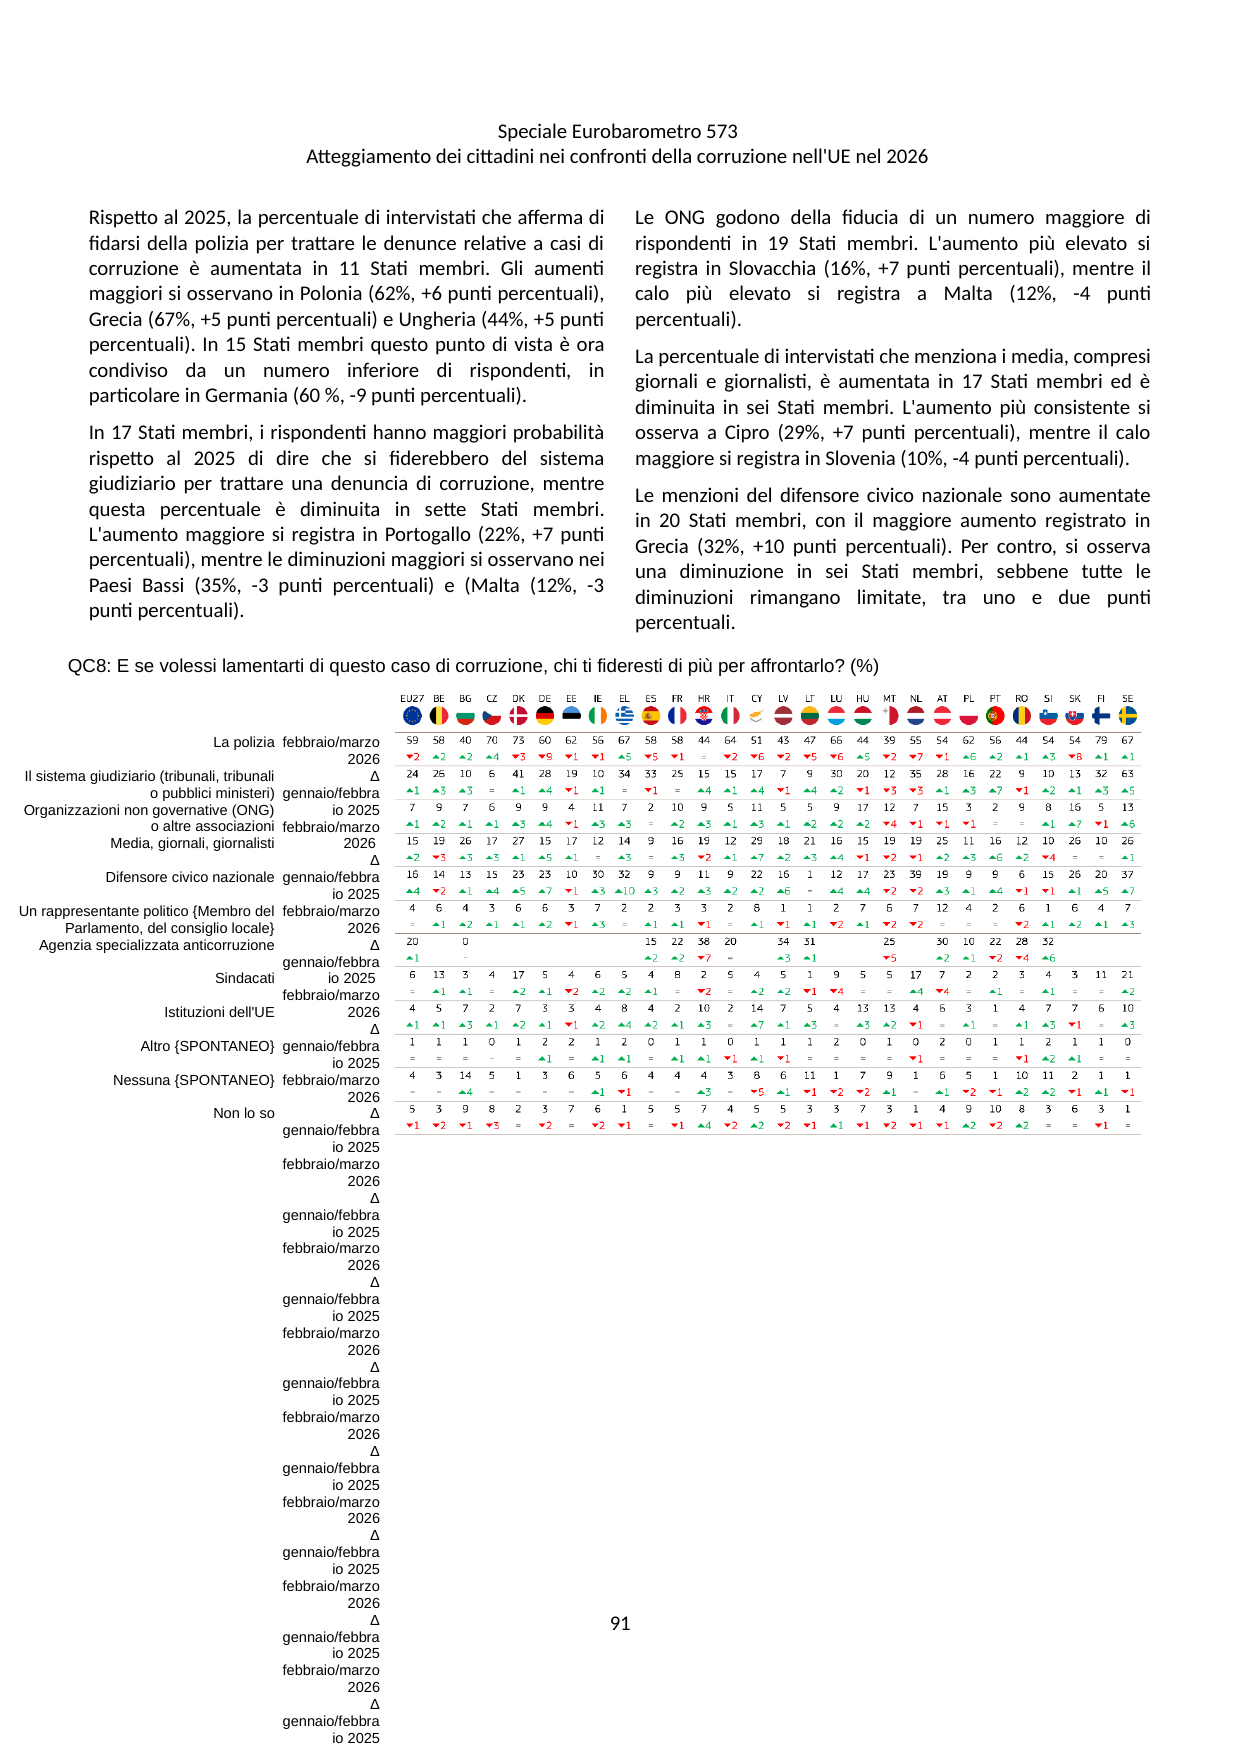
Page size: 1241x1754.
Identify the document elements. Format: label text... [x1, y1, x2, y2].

text In 17 Stati membri, i rispondenti hanno maggiori probabilità rispetto al 2025 di dire che si fiderebbero del sistema giudiziario per trattare una denuncia di corruzione, mentre questa percentuale è diminuita in sette Stati membri. L'aumento maggiore si registra in Portogallo (22%, +7 punti percentuali), mentre le diminuzioni maggiori si osservano nei Paesi Bassi (35%, -3 punti percentuali) e (Malta (12%, -3 punti percentuali). [88, 419, 605, 623]
text Le ONG godono della fiducia di un numero maggiore di rispondenti in 19 Stati membri. L'aumento più elevato si registra in Slovacchia (16%, +7 punti percentuali), mentre il calo più elevato si registra a Malta (12%, -4 punti percentuali). [635, 204, 1152, 331]
picture [395, 677, 1158, 1147]
text La percentuale di intervistati che menziona i media, compresi giornali e giornalisti, è aumentata in 17 Stati membri ed è diminuita in sei Stati membri. L'aumento più consistente si osserva a Cipro (29%, +7 punti percentuali), mentre il calo maggiore si registra in Slovenia (10%, -4 punti percentuali). [635, 343, 1152, 470]
text Rispetto al 2025, la percentuale di intervistati che afferma di fidarsi della polizia per trattare le denunce relative a casi di corruzione è aumentata in 11 Stati membri. Gli aumenti maggiori si osservano in Polonia (62%, +6 punti percentuali), Grecia (67%, +5 punti percentuali) e Ungheria (44%, +5 punti percentuali). In 15 Stati membri questo punto di vista è ora condiviso da un numero inferiore di rispondenti, in particolare in Germania (60 %, -9 punti percentuali). [88, 204, 605, 408]
text Le menzioni del difensore civico nazionale sono aumentate in 20 Stati membri, con il maggiore aumento registrato in Grecia (32%, +10 punti percentuali). Per contro, si osserva una diminuzione in sei Stati membri, sebbene tutte le diminuzioni rimangano limitate, tra uno e due punti percentuali. [635, 482, 1152, 635]
